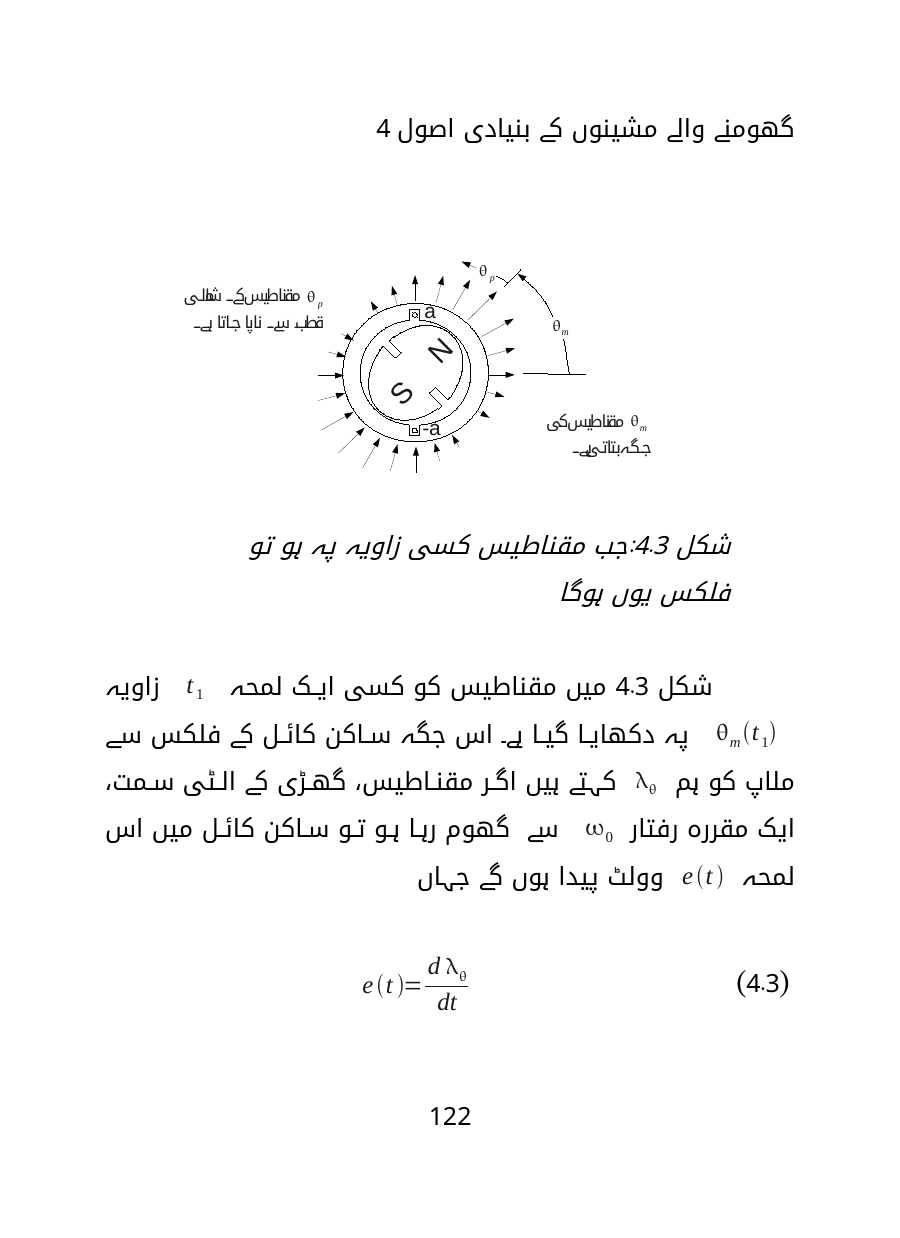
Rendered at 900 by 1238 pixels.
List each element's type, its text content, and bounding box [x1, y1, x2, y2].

table_header [105, 947, 718, 1034]
text شکل 4.3 میں مقناطیس کو کسی ایک لمحہ زاویہ پہ دکھایا گیا ہے۔ اس جگہ ساکن کائل کے فلکس سے ملاپ کو ہمکہتے ہیں اگر مقناطیس، گھڑی کے الٹی سمت، ایک مقررہ رفتار سے گھوم رہا ہو تو ساکن کائل میں اس لمحہوولٹ پیدا ہوں گے جہاں [105, 664, 795, 901]
text شکل 4.3:جب مقناطیس کسی زاویہ پہ ہو تو فلکس یوں ہوگا [169, 195, 731, 617]
table_header (4.3) [718, 947, 795, 1034]
